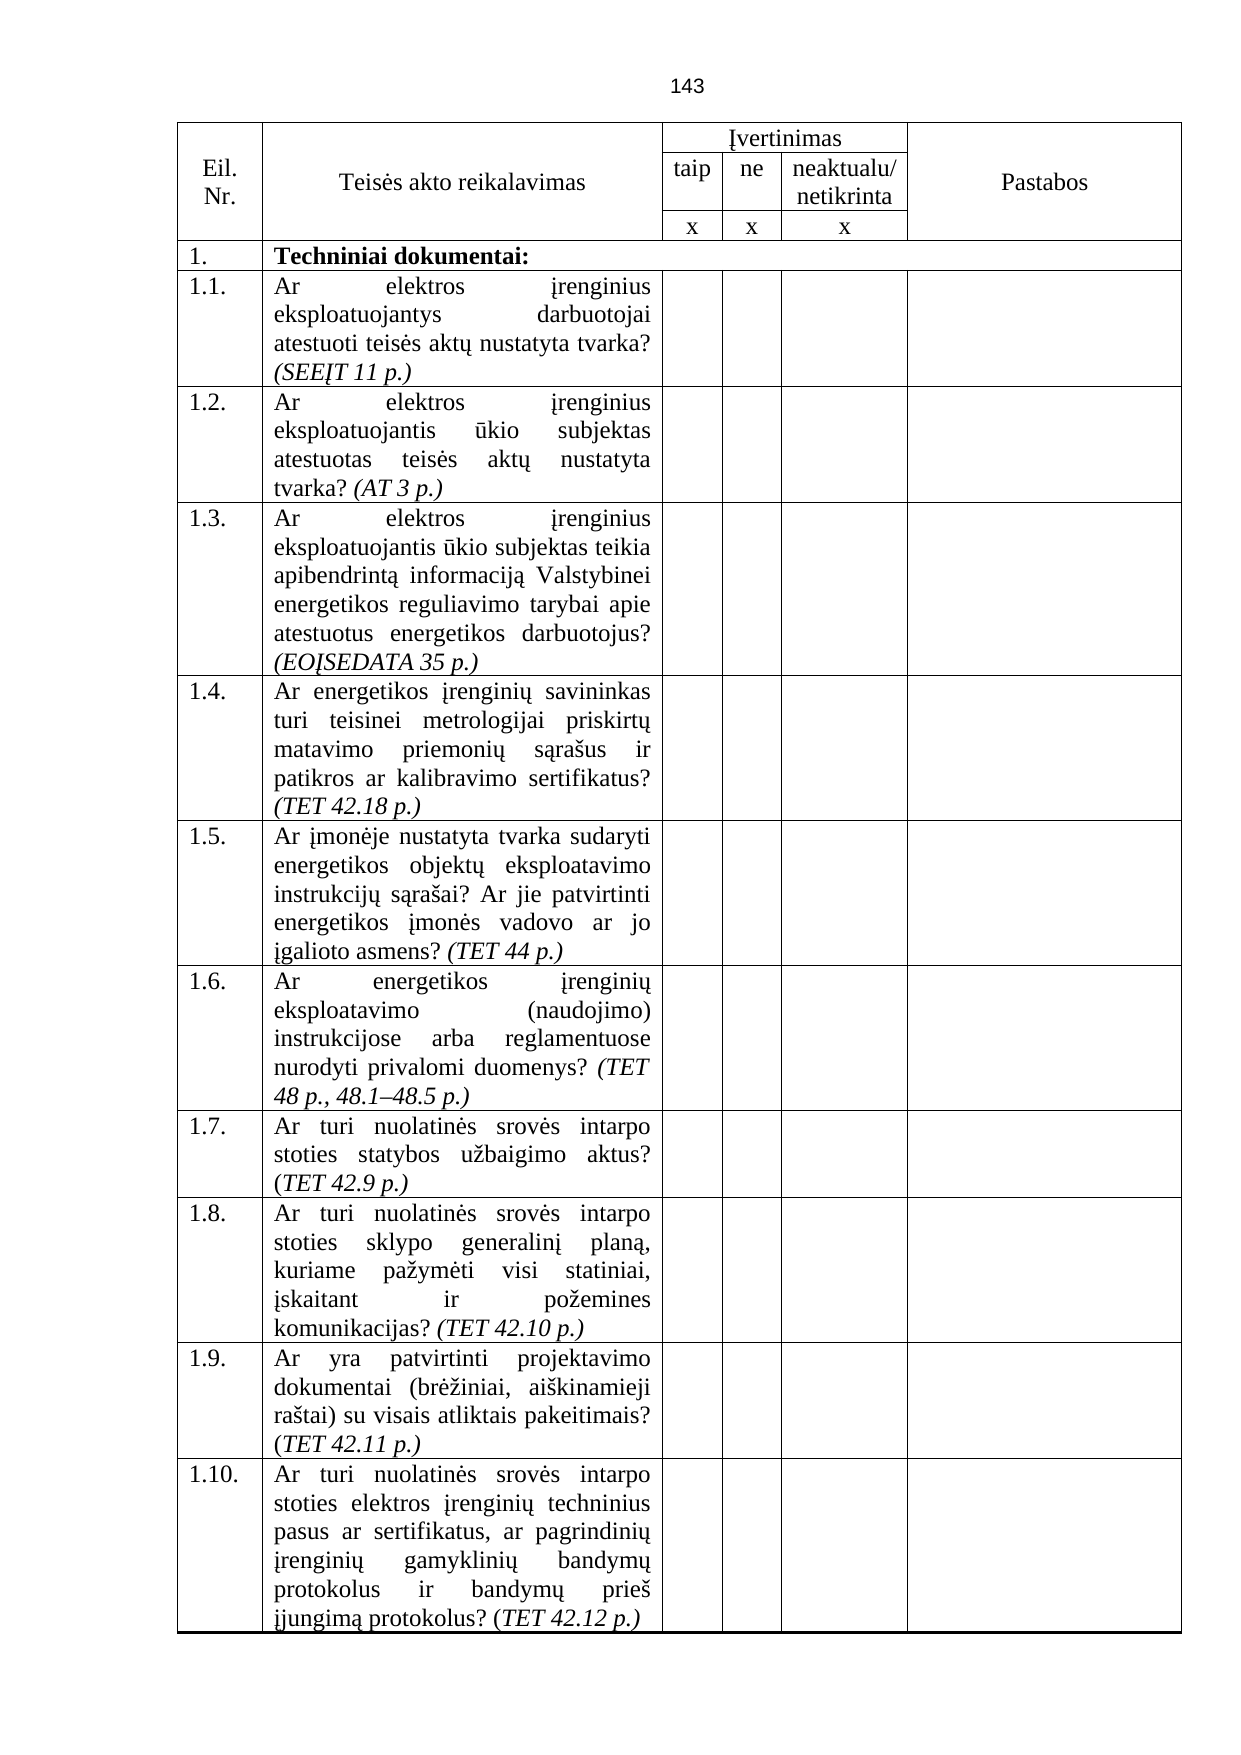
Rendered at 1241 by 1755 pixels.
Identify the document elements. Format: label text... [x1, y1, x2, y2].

table_cell Ar turi nuolatinės srovės intarpo stoties statybos užbaigimo aktus? (TET 42.9 p.) [263, 1111, 662, 1197]
table_cell Ar yra patvirtinti projektavimo dokumentai (brėžiniai, aiškinamieji raštai) su visais atliktais pakeitimais? (TET 42.11 p.) [263, 1343, 662, 1458]
table_cell x [782, 211, 907, 240]
table_cell Ar elektros įrenginius eksploatuojantis ūkio subjektas atestuotas teisės aktų nustatyta tvarka? (AT 3 p.) [263, 387, 662, 502]
table_cell x [723, 211, 781, 240]
table_cell x [663, 211, 722, 240]
table_cell [723, 387, 781, 502]
table_cell 1.7. [178, 1111, 262, 1197]
table_cell [908, 1111, 1181, 1197]
table_cell Ar elektros įrenginius eksploatuojantys darbuotojai atestuoti teisės aktų nustatyta tvarka? (SEEĮT 11 p.) [263, 271, 662, 386]
table_cell [782, 1198, 907, 1342]
table_cell [782, 821, 907, 965]
table_cell Ar turi nuolatinės srovės intarpo stoties sklypo generalinį planą, kuriame pažymėti visi statiniai, įskaitant ir požemines komunikacijas? (TET 42.10 p.) [263, 1198, 662, 1342]
table_cell 1.5. [178, 821, 262, 965]
table_header Pastabos [908, 123, 1181, 240]
table_cell [723, 1459, 781, 1631]
table_cell [663, 966, 722, 1110]
table_header Teisės akto reikalavimas [263, 123, 662, 240]
table_cell 1.9. [178, 1343, 262, 1458]
table_cell [663, 1459, 722, 1631]
table_cell [908, 676, 1181, 820]
table_cell [782, 1343, 907, 1458]
table_cell [782, 676, 907, 820]
table_cell [782, 387, 907, 502]
table_cell [723, 503, 781, 675]
table_cell [908, 966, 1181, 1110]
table_cell [723, 966, 781, 1110]
table_cell [782, 271, 907, 386]
table_cell [908, 271, 1181, 386]
table_cell [723, 676, 781, 820]
table_cell 1.1. [178, 271, 262, 386]
table_cell [782, 1111, 907, 1197]
table_cell [663, 821, 722, 965]
table_cell [908, 387, 1181, 502]
table_cell 1.4. [178, 676, 262, 820]
table_cell [663, 1111, 722, 1197]
table_header Įvertinimas [663, 123, 907, 152]
table_cell [782, 503, 907, 675]
table_cell [908, 1343, 1181, 1458]
table_cell Techniniai dokumentai: [263, 241, 1181, 270]
table_cell [723, 271, 781, 386]
table_cell [723, 821, 781, 965]
table_cell [782, 966, 907, 1110]
table_cell 1. [178, 241, 262, 270]
table_cell [908, 503, 1181, 675]
table_cell Ar įmonėje nustatyta tvarka sudaryti energetikos objektų eksploatavimo instrukcijų sąrašai? Ar jie patvirtinti energetikos įmonės vadovo ar jo įgalioto asmens? (TET 44 p.) [263, 821, 662, 965]
table_cell 1.10. [178, 1459, 262, 1631]
table_cell 1.2. [178, 387, 262, 502]
table_cell [663, 1198, 722, 1342]
table_cell [723, 1111, 781, 1197]
table_cell Ar elektros įrenginius eksploatuojantis ūkio subjektas teikia apibendrintą informaciją Valstybinei energetikos reguliavimo tarybai apie atestuotus energetikos darbuotojus? (EOĮSEDATA 35 p.) [263, 503, 662, 675]
table_cell [908, 1459, 1181, 1631]
table_cell [663, 271, 722, 386]
table_cell taip [663, 153, 722, 210]
table_cell Ar energetikos įrenginių savininkas turi teisinei metrologijai priskirtų matavimo priemonių sąrašus ir patikros ar kalibravimo sertifikatus? (TET 42.18 p.) [263, 676, 662, 820]
table_cell [782, 1459, 907, 1631]
table_cell 1.6. [178, 966, 262, 1110]
table_cell 1.8. [178, 1198, 262, 1342]
table_header Eil. Nr. [178, 123, 262, 240]
table_cell [723, 1198, 781, 1342]
table_cell [908, 821, 1181, 965]
table_cell [663, 1343, 722, 1458]
table_cell Ar energetikos įrenginių eksploatavimo (naudojimo) instrukcijose arba reglamentuose nurodyti privalomi duomenys? (TET 48 p., 48.1–48.5 p.) [263, 966, 662, 1110]
table_cell ne [723, 153, 781, 210]
table_cell [663, 387, 722, 502]
table_cell [908, 1198, 1181, 1342]
table_cell neaktualu/ netikrinta [782, 153, 907, 210]
table_cell [663, 676, 722, 820]
table_cell [663, 503, 722, 675]
table_cell 1.3. [178, 503, 262, 675]
table_cell Ar turi nuolatinės srovės intarpo stoties elektros įrenginių techninius pasus ar sertifikatus, ar pagrindinių įrenginių gamyklinių bandymų protokolus ir bandymų prieš įjungimą protokolus? (TET 42.12 p.) [263, 1459, 662, 1631]
table_cell [723, 1343, 781, 1458]
